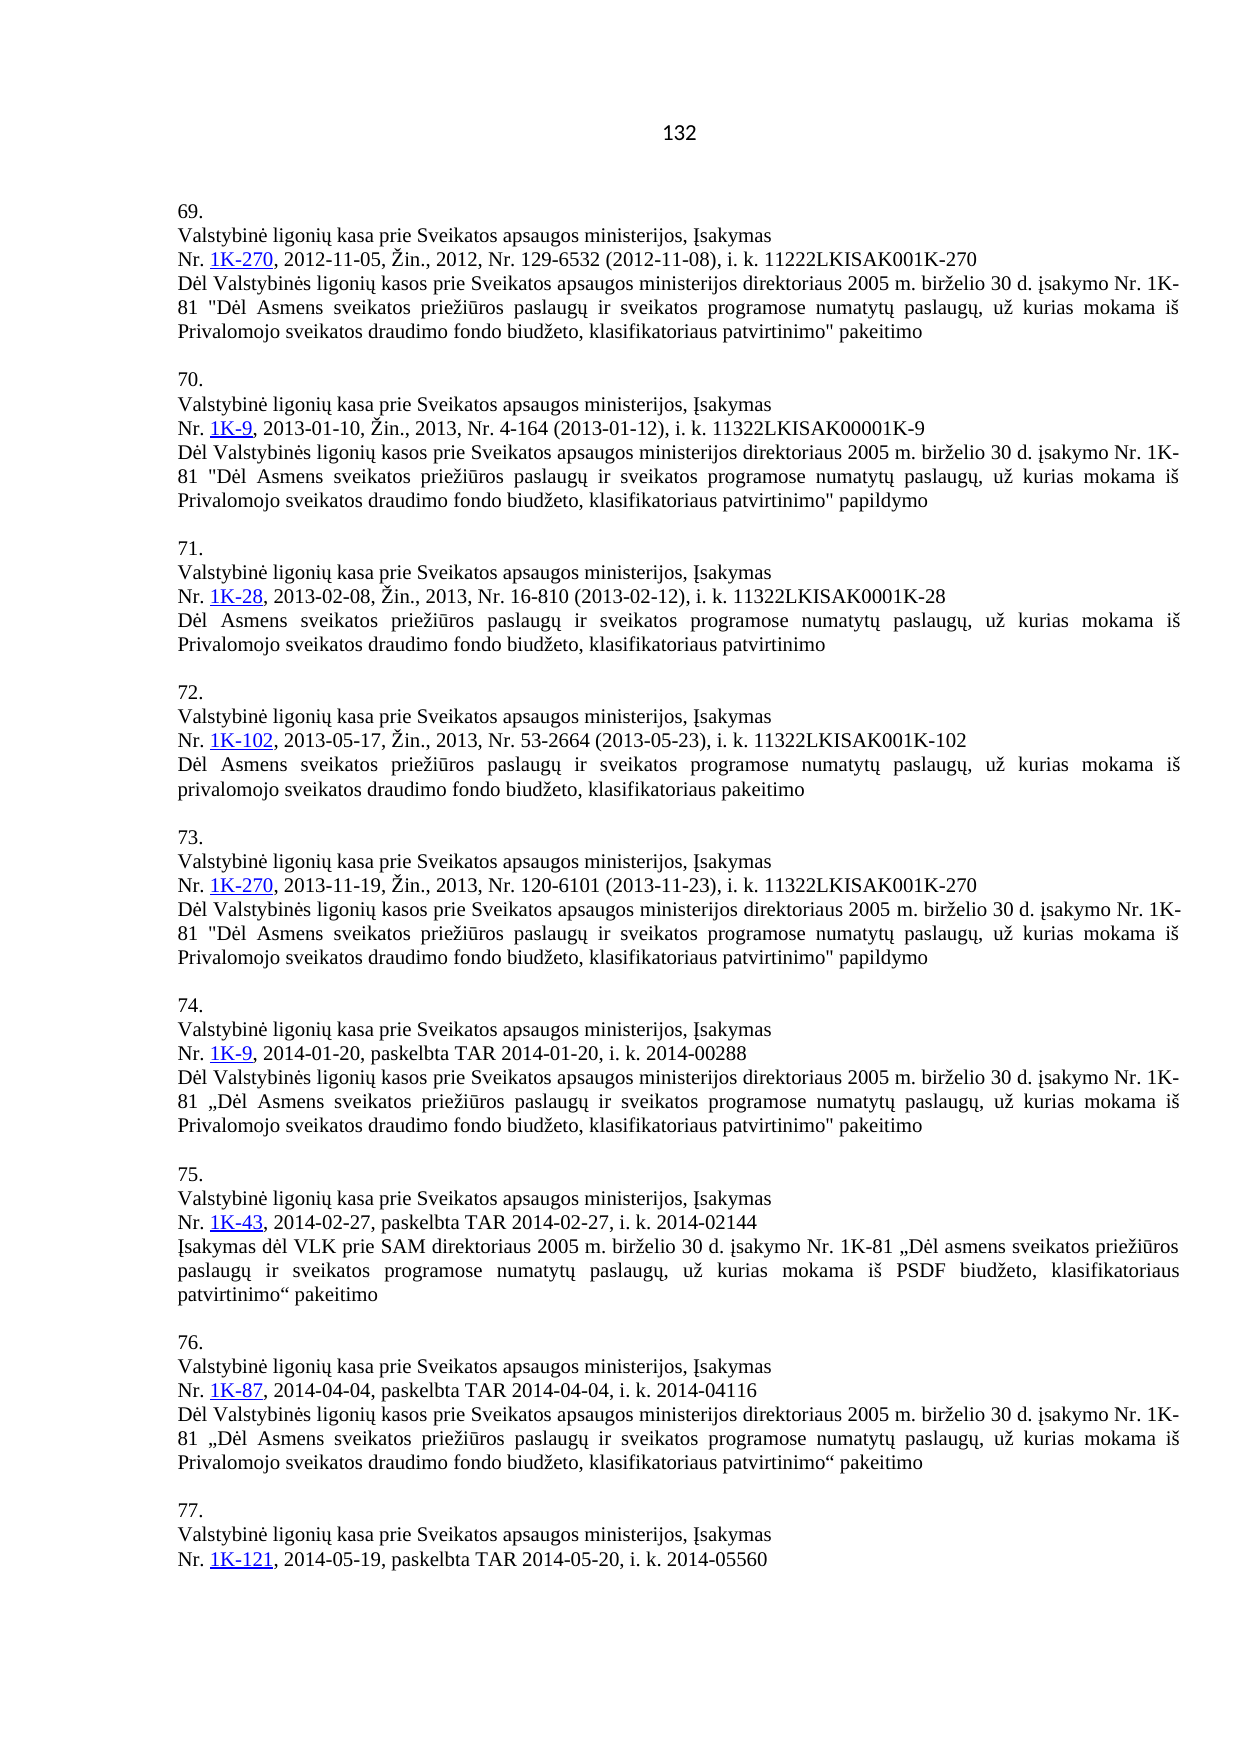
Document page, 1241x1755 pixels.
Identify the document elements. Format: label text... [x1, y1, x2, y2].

text 69. [177, 199, 1181, 223]
text Nr. 1K-9, 2014-01-20, paskelbta TAR 2014-01-20, i. k. 2014-00288 [177, 1041, 1181, 1065]
text Dėl Valstybinės ligonių kasos prie Sveikatos apsaugos ministerijos direktoriaus 2005 m. birželio 30 d. įsakymo Nr. 1K-81 „Dėl Asmens sveikatos priežiūros paslaugų ir sveikatos programose numatytų paslaugų, už kurias mokama iš Privalomojo sveikatos draudimo fondo biudžeto, klasifikatoriaus patvirtinimo“ pakeitimo [177, 1402, 1181, 1474]
text Nr. 1K-270, 2013-11-19, Žin., 2013, Nr. 120-6101 (2013-11-23), i. k. 11322LKISAK001K-270 [177, 873, 1181, 897]
text Dėl Valstybinės ligonių kasos prie Sveikatos apsaugos ministerijos direktoriaus 2005 m. birželio 30 d. įsakymo Nr. 1K-81 "Dėl Asmens sveikatos priežiūros paslaugų ir sveikatos programose numatytų paslaugų, už kurias mokama iš Privalomojo sveikatos draudimo fondo biudžeto, klasifikatoriaus patvirtinimo" papildymo [177, 897, 1181, 969]
text Dėl Valstybinės ligonių kasos prie Sveikatos apsaugos ministerijos direktoriaus 2005 m. birželio 30 d. įsakymo Nr. 1K-81 "Dėl Asmens sveikatos priežiūros paslaugų ir sveikatos programose numatytų paslaugų, už kurias mokama iš Privalomojo sveikatos draudimo fondo biudžeto, klasifikatoriaus patvirtinimo" pakeitimo [177, 271, 1181, 343]
text Dėl Valstybinės ligonių kasos prie Sveikatos apsaugos ministerijos direktoriaus 2005 m. birželio 30 d. įsakymo Nr. 1K-81 „Dėl Asmens sveikatos priežiūros paslaugų ir sveikatos programose numatytų paslaugų, už kurias mokama iš Privalomojo sveikatos draudimo fondo biudžeto, klasifikatoriaus patvirtinimo" pakeitimo [177, 1065, 1181, 1137]
text 70. [177, 367, 1181, 391]
text 71. [177, 536, 1181, 560]
text Nr. 1K-43, 2014-02-27, paskelbta TAR 2014-02-27, i. k. 2014-02144 [177, 1209, 1181, 1234]
text Nr. 1K-121, 2014-05-19, paskelbta TAR 2014-05-20, i. k. 2014-05560 [177, 1546, 1181, 1571]
text 74. [177, 993, 1181, 1017]
text 76. [177, 1330, 1181, 1354]
text 73. [177, 824, 1181, 849]
text Dėl Valstybinės ligonių kasos prie Sveikatos apsaugos ministerijos direktoriaus 2005 m. birželio 30 d. įsakymo Nr. 1K-81 "Dėl Asmens sveikatos priežiūros paslaugų ir sveikatos programose numatytų paslaugų, už kurias mokama iš Privalomojo sveikatos draudimo fondo biudžeto, klasifikatoriaus patvirtinimo" papildymo [177, 439, 1181, 512]
text 75. [177, 1161, 1181, 1186]
text 77. [177, 1498, 1181, 1522]
text Valstybinė ligonių kasa prie Sveikatos apsaugos ministerijos, Įsakymas [177, 1354, 1181, 1378]
text Valstybinė ligonių kasa prie Sveikatos apsaugos ministerijos, Įsakymas [177, 391, 1181, 416]
text Nr. 1K-87, 2014-04-04, paskelbta TAR 2014-04-04, i. k. 2014-04116 [177, 1378, 1181, 1402]
text Dėl Asmens sveikatos priežiūros paslaugų ir sveikatos programose numatytų paslaugų, už kurias mokama iš Privalomojo sveikatos draudimo fondo biudžeto, klasifikatoriaus patvirtinimo [177, 608, 1181, 656]
text Nr. 1K-270, 2012-11-05, Žin., 2012, Nr. 129-6532 (2012-11-08), i. k. 11222LKISAK001K-270 [177, 247, 1181, 271]
text Įsakymas dėl VLK prie SAM direktoriaus 2005 m. birželio 30 d. įsakymo Nr. 1K-81 „Dėl asmens sveikatos priežiūros paslaugų ir sveikatos programose numatytų paslaugų, už kurias mokama iš PSDF biudžeto, klasifikatoriaus patvirtinimo“ pakeitimo [177, 1234, 1181, 1306]
text Valstybinė ligonių kasa prie Sveikatos apsaugos ministerijos, Įsakymas [177, 1186, 1181, 1209]
text Nr. 1K-9, 2013-01-10, Žin., 2013, Nr. 4-164 (2013-01-12), i. k. 11322LKISAK00001K-9 [177, 416, 1181, 439]
text Valstybinė ligonių kasa prie Sveikatos apsaugos ministerijos, Įsakymas [177, 704, 1181, 728]
text Valstybinė ligonių kasa prie Sveikatos apsaugos ministerijos, Įsakymas [177, 1522, 1181, 1546]
text Valstybinė ligonių kasa prie Sveikatos apsaugos ministerijos, Įsakymas [177, 560, 1181, 584]
text Nr. 1K-28, 2013-02-08, Žin., 2013, Nr. 16-810 (2013-02-12), i. k. 11322LKISAK0001K-28 [177, 584, 1181, 608]
text Valstybinė ligonių kasa prie Sveikatos apsaugos ministerijos, Įsakymas [177, 849, 1181, 873]
text Valstybinė ligonių kasa prie Sveikatos apsaugos ministerijos, Įsakymas [177, 1017, 1181, 1041]
text Valstybinė ligonių kasa prie Sveikatos apsaugos ministerijos, Įsakymas [177, 223, 1181, 247]
text Nr. 1K-102, 2013-05-17, Žin., 2013, Nr. 53-2664 (2013-05-23), i. k. 11322LKISAK001K-102 [177, 728, 1181, 752]
text 72. [177, 680, 1181, 704]
text Dėl Asmens sveikatos priežiūros paslaugų ir sveikatos programose numatytų paslaugų, už kurias mokama iš privalomojo sveikatos draudimo fondo biudžeto, klasifikatoriaus pakeitimo [177, 752, 1181, 801]
